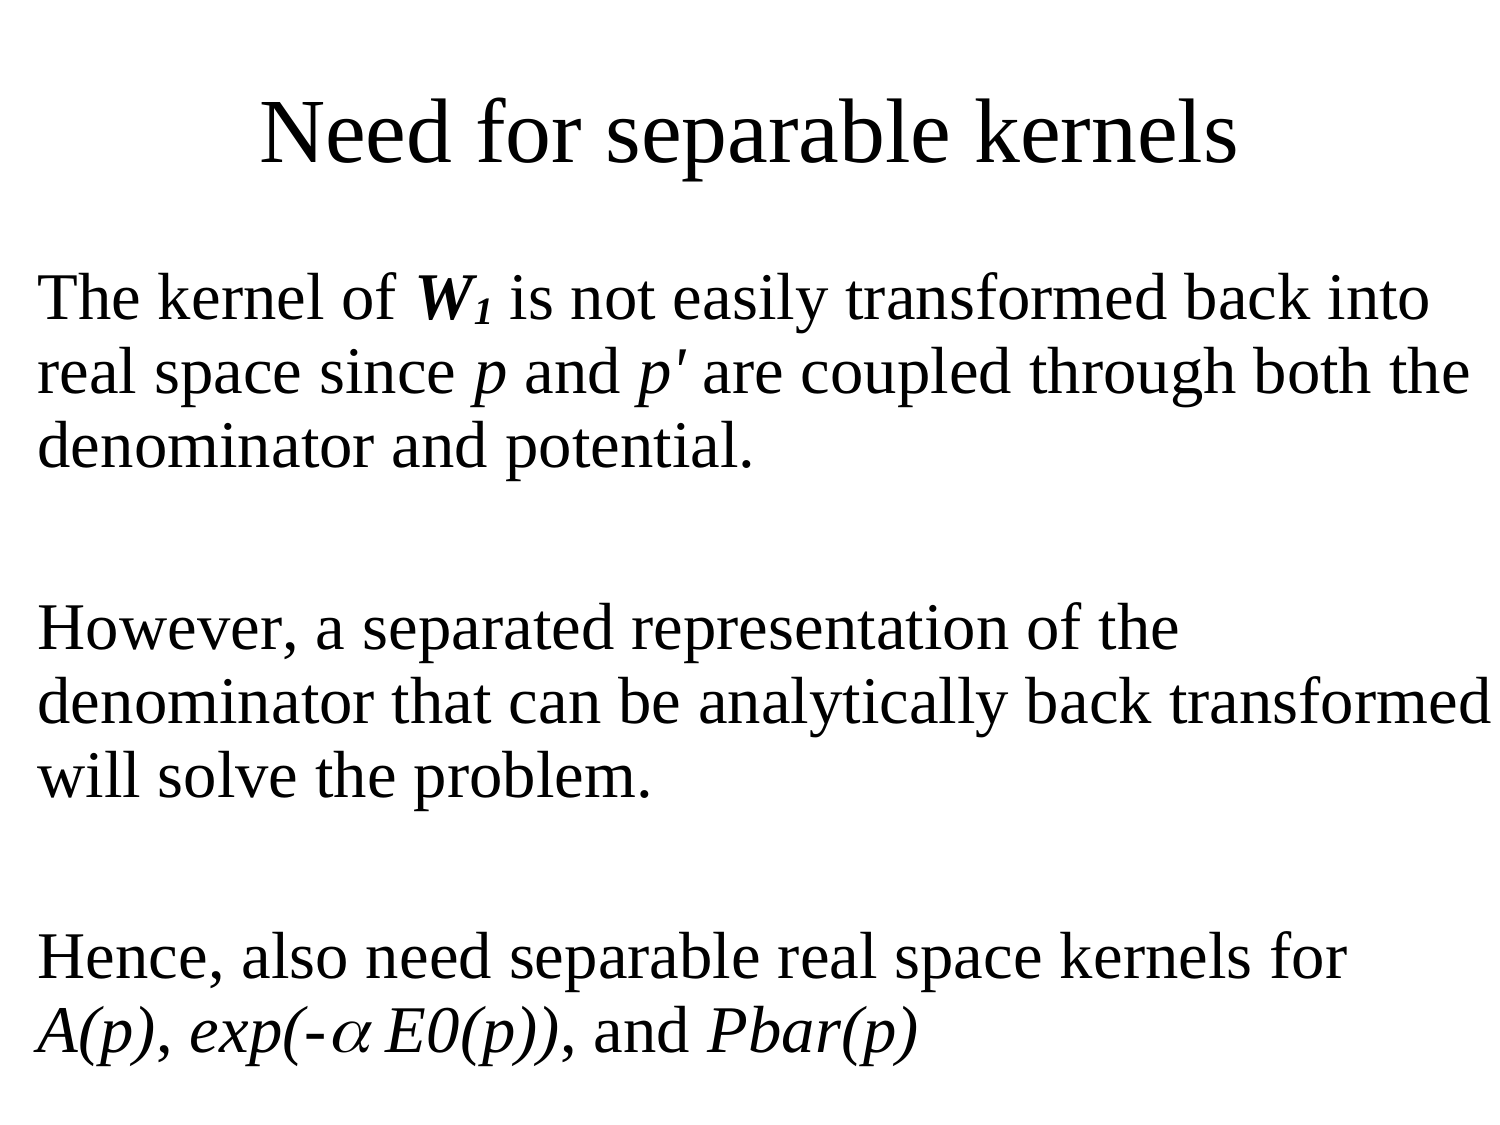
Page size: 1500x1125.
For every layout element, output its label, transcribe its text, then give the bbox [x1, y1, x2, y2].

title Need for separable kernels [112, 37, 1388, 226]
list The kernel of W1 is not easily transformed back into real space since p and p' are coupled through both the denominator and potential. However, a separated representation of the denominator that can be analytically back transformed will solve the problem. Hence, also need separable real space kernels for A(p), exp(-a E0(p)), and Pbar(p) [37, 260, 1500, 1103]
